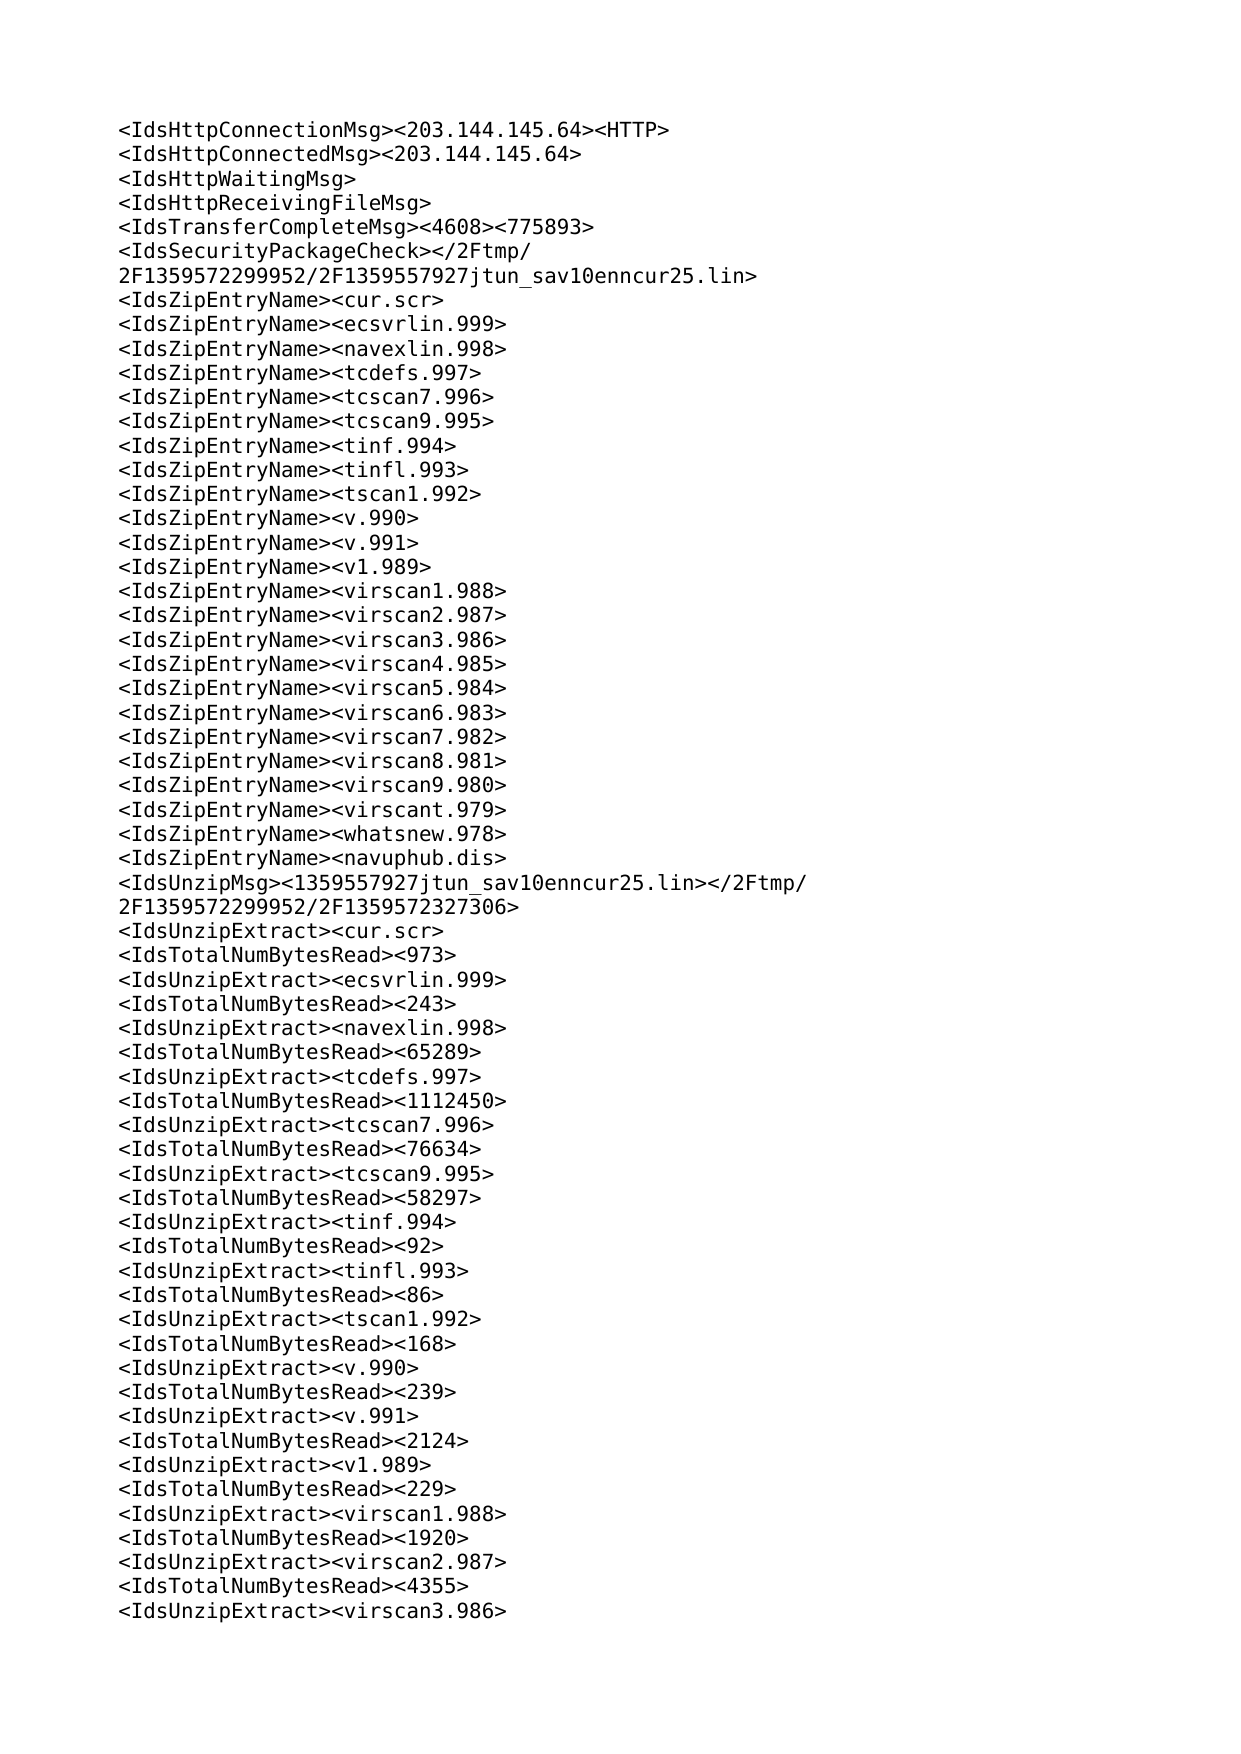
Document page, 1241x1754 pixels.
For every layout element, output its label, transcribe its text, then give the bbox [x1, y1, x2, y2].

text <IdsZipEntryName><virscan6.983> [118, 701, 1122, 725]
text <IdsTotalNumBytesRead><2124> [118, 1429, 1122, 1453]
text <IdsUnzipExtract><v1.989> [118, 1453, 1122, 1477]
text <IdsTotalNumBytesRead><92> [118, 1234, 1122, 1259]
text <IdsZipEntryName><cur.scr> [118, 288, 1122, 312]
text <IdsZipEntryName><virscan1.988> [118, 579, 1122, 603]
text <IdsUnzipExtract><virscan2.987> [118, 1550, 1122, 1574]
text <IdsUnzipExtract><tscan1.992> [118, 1307, 1122, 1332]
text <IdsZipEntryName><tinfl.993> [118, 458, 1122, 482]
text <IdsTotalNumBytesRead><229> [118, 1477, 1122, 1502]
text <IdsZipEntryName><tscan1.992> [118, 482, 1122, 506]
text <IdsUnzipMsg><1359557927jtun_sav10enncur25.lin></2Ftmp/2F1359572299952/2F1359572327306> [118, 871, 1122, 919]
text <IdsZipEntryName><virscan5.984> [118, 676, 1122, 701]
text <IdsUnzipExtract><ecsvrlin.999> [118, 968, 1122, 992]
text <IdsZipEntryName><navuphub.dis> [118, 846, 1122, 871]
text <IdsZipEntryName><virscan8.981> [118, 749, 1122, 773]
text <IdsZipEntryName><tinf.994> [118, 434, 1122, 458]
text <IdsUnzipExtract><tinfl.993> [118, 1259, 1122, 1283]
text <IdsZipEntryName><v.990> [118, 506, 1122, 531]
text <IdsUnzipExtract><v.990> [118, 1356, 1122, 1380]
text <IdsZipEntryName><virscan7.982> [118, 725, 1122, 749]
text <IdsZipEntryName><whatsnew.978> [118, 822, 1122, 846]
text <IdsUnzipExtract><tcscan9.995> [118, 1162, 1122, 1186]
text <IdsTotalNumBytesRead><65289> [118, 1040, 1122, 1065]
text <IdsZipEntryName><virscan2.987> [118, 603, 1122, 628]
text <IdsTransferCompleteMsg><4608><775893> [118, 215, 1122, 239]
text <IdsTotalNumBytesRead><1920> [118, 1526, 1122, 1550]
text <IdsTotalNumBytesRead><243> [118, 992, 1122, 1016]
text <IdsZipEntryName><tcdefs.997> [118, 361, 1122, 385]
text <IdsSecurityPackageCheck></2Ftmp/2F1359572299952/2F1359557927jtun_sav10enncur25.lin> [118, 239, 1122, 288]
text <IdsTotalNumBytesRead><76634> [118, 1137, 1122, 1162]
text <IdsUnzipExtract><tinf.994> [118, 1210, 1122, 1234]
text <IdsHttpWaitingMsg> [118, 167, 1122, 191]
text <IdsUnzipExtract><virscan1.988> [118, 1502, 1122, 1526]
text <IdsTotalNumBytesRead><58297> [118, 1186, 1122, 1210]
text <IdsUnzipExtract><navexlin.998> [118, 1016, 1122, 1040]
text <IdsTotalNumBytesRead><4355> [118, 1574, 1122, 1599]
text <IdsHttpReceivingFileMsg> [118, 191, 1122, 215]
text <IdsZipEntryName><tcscan9.995> [118, 409, 1122, 434]
text <IdsUnzipExtract><virscan3.986> [118, 1599, 1122, 1623]
text <IdsTotalNumBytesRead><973> [118, 943, 1122, 968]
text <IdsZipEntryName><v1.989> [118, 555, 1122, 579]
text <IdsTotalNumBytesRead><168> [118, 1332, 1122, 1356]
text <IdsUnzipExtract><tcdefs.997> [118, 1065, 1122, 1089]
text <IdsUnzipExtract><v.991> [118, 1404, 1122, 1429]
text <IdsHttpConnectedMsg><203.144.145.64> [118, 142, 1122, 167]
text <IdsZipEntryName><virscan9.980> [118, 773, 1122, 798]
text <IdsTotalNumBytesRead><1112450> [118, 1089, 1122, 1113]
text <IdsTotalNumBytesRead><239> [118, 1380, 1122, 1404]
text <IdsHttpConnectionMsg><203.144.145.64><HTTP> [118, 118, 1122, 142]
text <IdsUnzipExtract><cur.scr> [118, 919, 1122, 943]
text <IdsZipEntryName><ecsvrlin.999> [118, 312, 1122, 337]
text <IdsZipEntryName><v.991> [118, 531, 1122, 555]
text <IdsZipEntryName><tcscan7.996> [118, 385, 1122, 409]
text <IdsZipEntryName><navexlin.998> [118, 337, 1122, 361]
text <IdsZipEntryName><virscan3.986> [118, 628, 1122, 652]
text <IdsZipEntryName><virscan4.985> [118, 652, 1122, 676]
text <IdsZipEntryName><virscant.979> [118, 798, 1122, 822]
text <IdsTotalNumBytesRead><86> [118, 1283, 1122, 1307]
text <IdsUnzipExtract><tcscan7.996> [118, 1113, 1122, 1137]
